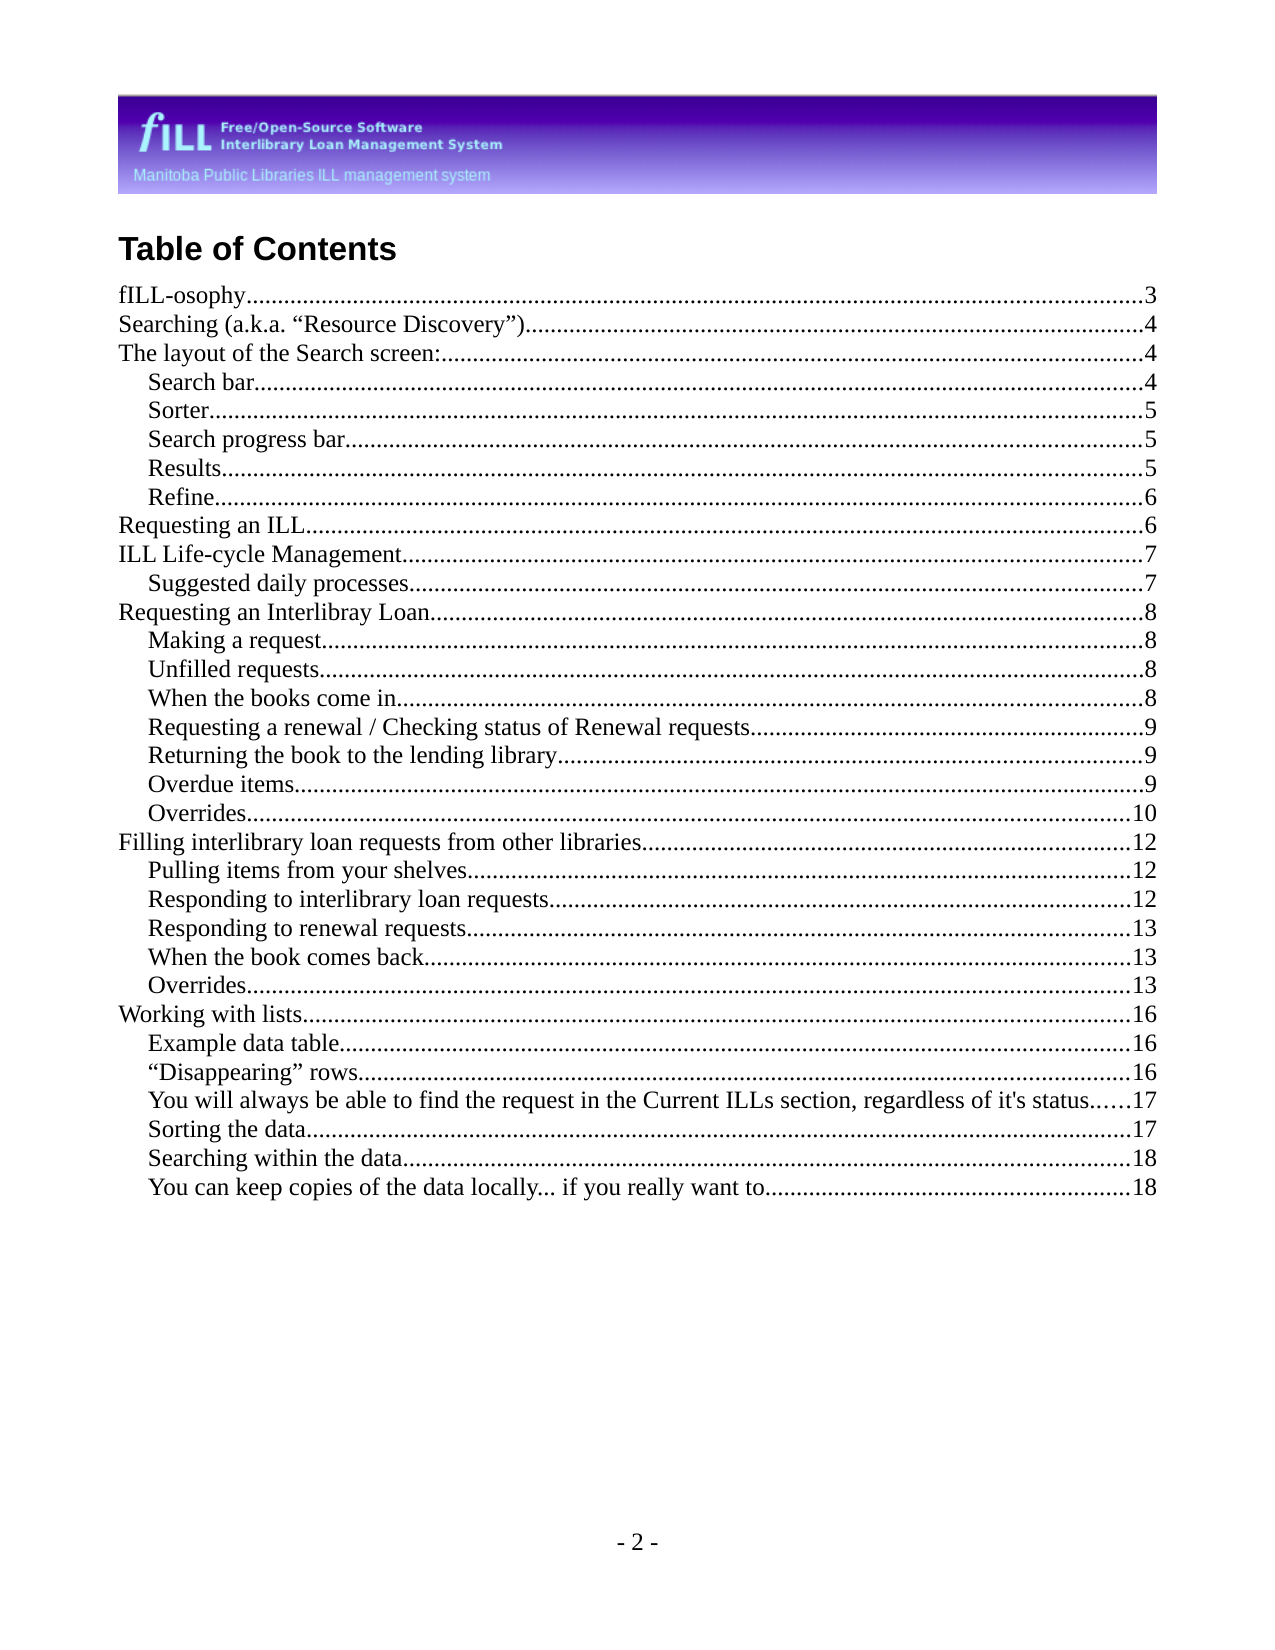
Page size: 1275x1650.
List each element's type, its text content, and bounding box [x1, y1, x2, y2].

text Making a request 8 [148, 625, 1157, 654]
text Overrides 13 [148, 970, 1157, 999]
text You will always be able to find the request in the Current ILLs section, regardless of it's status. 17 [148, 1085, 1157, 1114]
text Example data table 16 [148, 1028, 1157, 1057]
text “Disappearing” rows 16 [148, 1057, 1157, 1085]
text Requesting a renewal / Checking status of Renewal requests 9 [148, 712, 1157, 740]
text Responding to interlibrary loan requests 12 [148, 884, 1157, 913]
text Overdue items 9 [148, 769, 1157, 798]
text fILL-osophy 3 [118, 280, 1157, 309]
text Returning the book to the lending library 9 [148, 740, 1157, 769]
text When the book comes back 13 [148, 942, 1157, 970]
text Responding to renewal requests 13 [148, 913, 1157, 942]
text Refine 6 [148, 482, 1157, 510]
text Searching (a.k.a. “Resource Discovery”) 4 [118, 309, 1157, 338]
text Requesting an ILL 6 [118, 510, 1157, 539]
text Searching within the data 18 [148, 1143, 1157, 1172]
text You can keep copies of the data locally... if you really want to 18 [148, 1172, 1157, 1200]
text Suggested daily processes 7 [148, 568, 1157, 597]
text Requesting an Interlibray Loan 8 [118, 597, 1157, 625]
text ILL Life-cycle Management 7 [118, 539, 1157, 568]
text Working with lists 16 [118, 999, 1157, 1028]
text Filling interlibrary loan requests from other libraries 12 [118, 827, 1157, 855]
text Sorting the data 17 [148, 1114, 1157, 1143]
text Sorter 5 [148, 395, 1157, 424]
text Pulling items from your shelves 12 [148, 855, 1157, 884]
text Search bar 4 [148, 367, 1157, 395]
text Overrides 10 [148, 798, 1157, 827]
text When the books come in 8 [148, 683, 1157, 712]
text Search progress bar 5 [148, 424, 1157, 453]
text The layout of the Search screen: 4 [118, 338, 1157, 367]
picture [118, 94, 1157, 194]
text Results 5 [148, 453, 1157, 482]
text Unfilled requests 8 [148, 654, 1157, 683]
subtitle Table of Contents [118, 229, 1157, 268]
